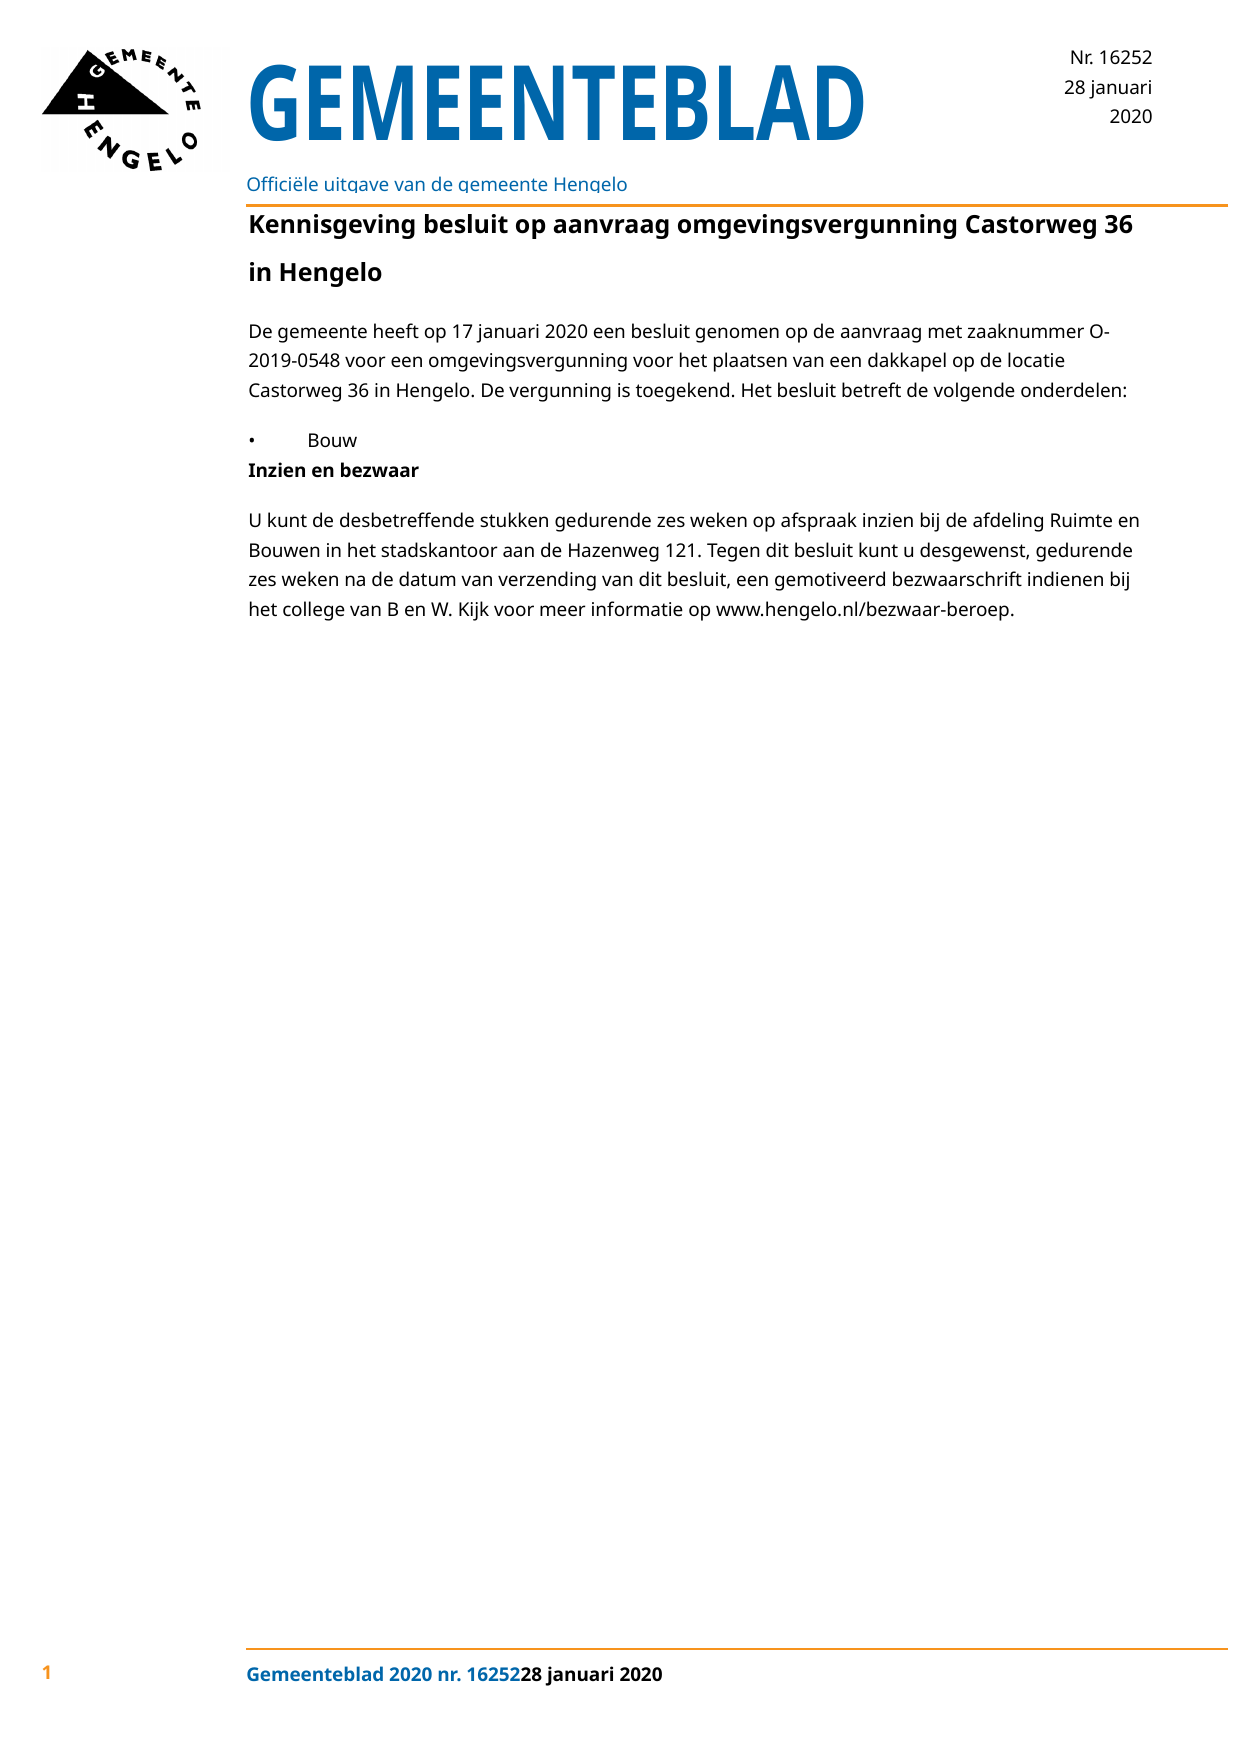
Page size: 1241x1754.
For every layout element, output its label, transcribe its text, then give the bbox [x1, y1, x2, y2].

picture [41, 47, 231, 172]
list Bouw [248, 427, 1152, 453]
text Inzien en bezwaar [248, 457, 1152, 483]
text De gemeente heeft op 17 januari 2020 een besluit genomen op de aanvraag met zaaknummer O-2019-0548 voor een omgevingsvergunning voor het plaatsen van een dakkapel op de locatie Castorweg 36 in Hengelo. De vergunning is toegekend. Het besluit betreft de volgende onderdelen: [248, 318, 1152, 403]
text Kennisgeving besluit op aanvraag omgevingsvergunning Castorweg 36 in Hengelo [248, 207, 1152, 288]
text U kunt de desbetreffende stukken gedurende zes weken op afspraak inzien bij de afdeling Ruimte en Bouwen in het stadskantoor aan de Hazenweg 121. Tegen dit besluit kunt u desgewenst, gedurende zes weken na de datum van verzending van dit besluit, een gemotiveerd bezwaarschrift indienen bij het college van B en W. Kijk voor meer informatie op www.hengelo.nl/bezwaar-beroep. [248, 507, 1152, 622]
